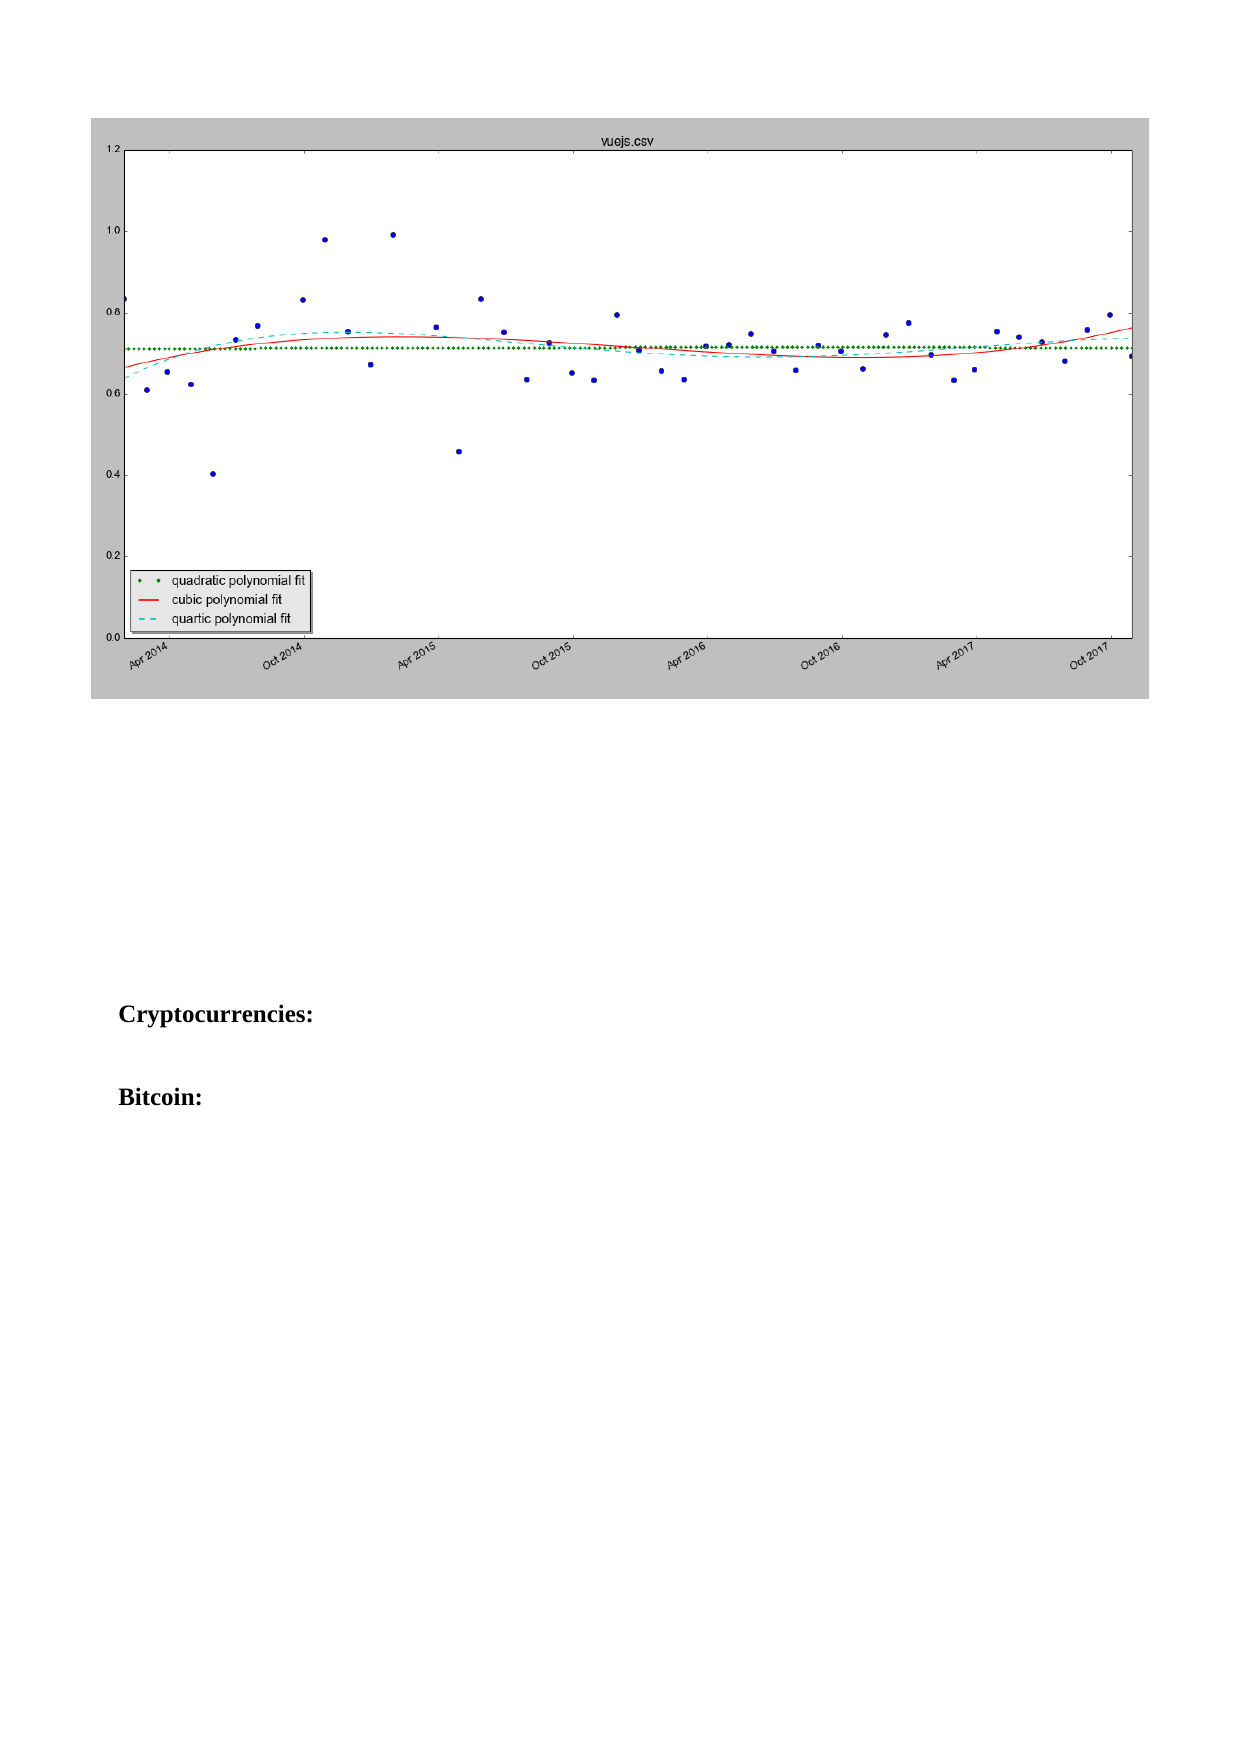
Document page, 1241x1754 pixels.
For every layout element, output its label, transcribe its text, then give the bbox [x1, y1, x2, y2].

text Bitcoin: [118, 1048, 1122, 1111]
picture [91, 118, 1150, 699]
text Cryptocurrencies: [118, 999, 1122, 1028]
